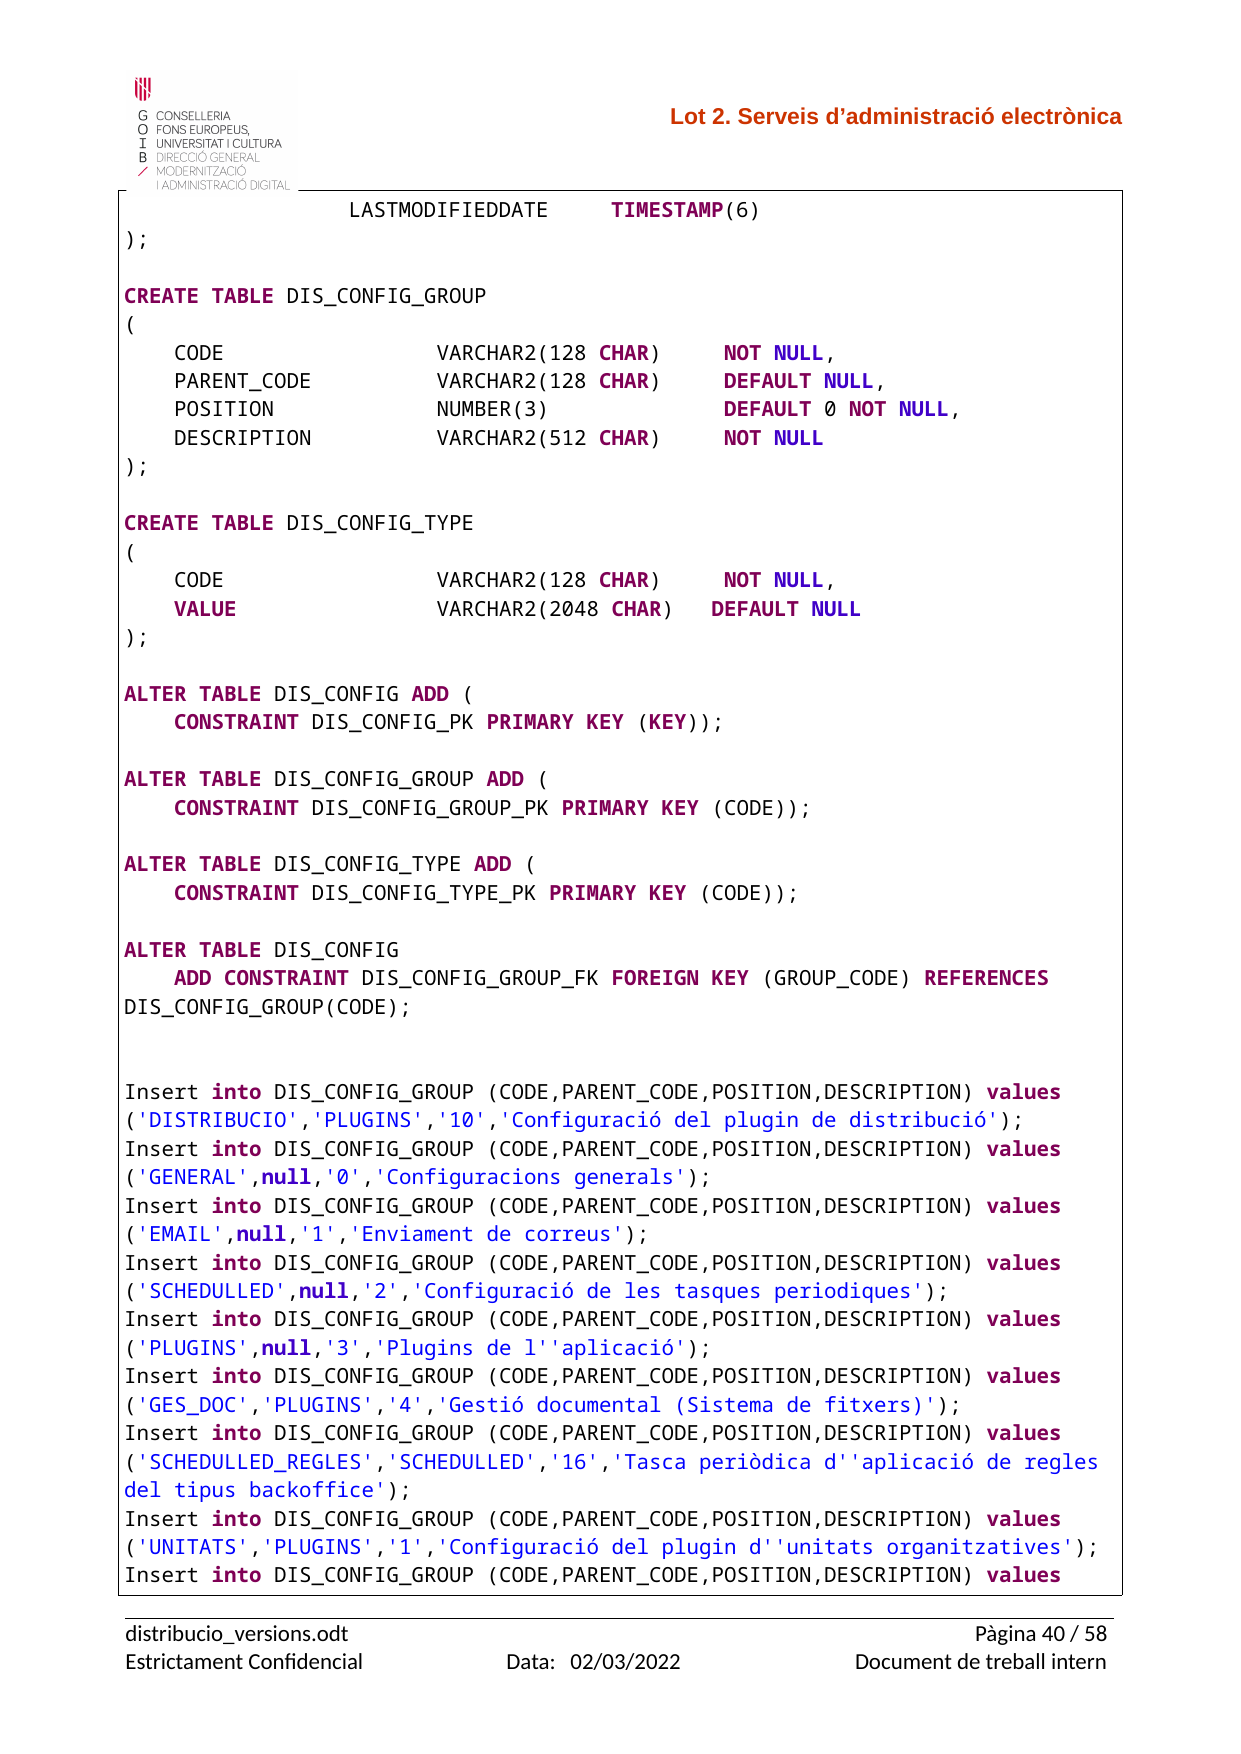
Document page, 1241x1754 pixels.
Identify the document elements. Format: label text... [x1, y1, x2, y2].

table_header LASTMODIFIEDDATE TIMESTAMP(6) ); CREATE TABLE DIS_CONFIG_GROUP ( CODE VARCHAR2(128 CHAR) NOT NULL, PARENT_CODE VARCHAR2(128 CHAR) DEFAULT NULL, POSITION NUMBER(3) DEFAULT 0 NOT NULL, DESCRIPTION VARCHAR2(512 CHAR) NOT NULL ); CREATE TABLE DIS_CONFIG_TYPE ( CODE VARCHAR2(128 CHAR) NOT NULL, VALUE VARCHAR2(2048 CHAR) DEFAULT NULL ); ALTER TABLE DIS_CONFIG ADD ( CONSTRAINT DIS_CONFIG_PK PRIMARY KEY (KEY)); ALTER TABLE DIS_CONFIG_GROUP ADD ( CONSTRAINT DIS_CONFIG_GROUP_PK PRIMARY KEY (CODE)); ALTER TABLE DIS_CONFIG_TYPE ADD ( CONSTRAINT DIS_CONFIG_TYPE_PK PRIMARY KEY (CODE)); ALTER TABLE DIS_CONFIG ADD CONSTRAINT DIS_CONFIG_GROUP_FK FOREIGN KEY (GROUP_CODE) REFERENCES DIS_CONFIG_GROUP(CODE); Insert into DIS_CONFIG_GROUP (CODE,PARENT_CODE,POSITION,DESCRIPTION) values ('DISTRIBUCIO','PLUGINS','10','Configuració del plugin de distribució'); Insert into DIS_CONFIG_GROUP (CODE,PARENT_CODE,POSITION,DESCRIPTION) values ('GENERAL',null,'0','Configuracions generals'); Insert into DIS_CONFIG_GROUP (CODE,PARENT_CODE,POSITION,DESCRIPTION) values ('EMAIL',null,'1','Enviament de correus'); Insert into DIS_CONFIG_GROUP (CODE,PARENT_CODE,POSITION,DESCRIPTION) values ('SCHEDULLED',null,'2','Configuració de les tasques periodiques'); Insert into DIS_CONFIG_GROUP (CODE,PARENT_CODE,POSITION,DESCRIPTION) values ('PLUGINS',null,'3','Plugins de l''aplicació'); Insert into DIS_CONFIG_GROUP (CODE,PARENT_CODE,POSITION,DESCRIPTION) values ('GES_DOC','PLUGINS','4','Gestió documental (Sistema de fitxers)'); Insert into DIS_CONFIG_GROUP (CODE,PARENT_CODE,POSITION,DESCRIPTION) values ('SCHEDULLED_REGLES','SCHEDULLED','16','Tasca periòdica d''aplicació de regles del tipus backoffice'); Insert into DIS_CONFIG_GROUP (CODE,PARENT_CODE,POSITION,DESCRIPTION) values ('UNITATS','PLUGINS','1','Configuració del plugin d''unitats organitzatives'); Insert into DIS_CONFIG_GROUP (CODE,PARENT_CODE,POSITION,DESCRIPTION) values [119, 191, 1122, 1595]
picture [126, 70, 299, 197]
